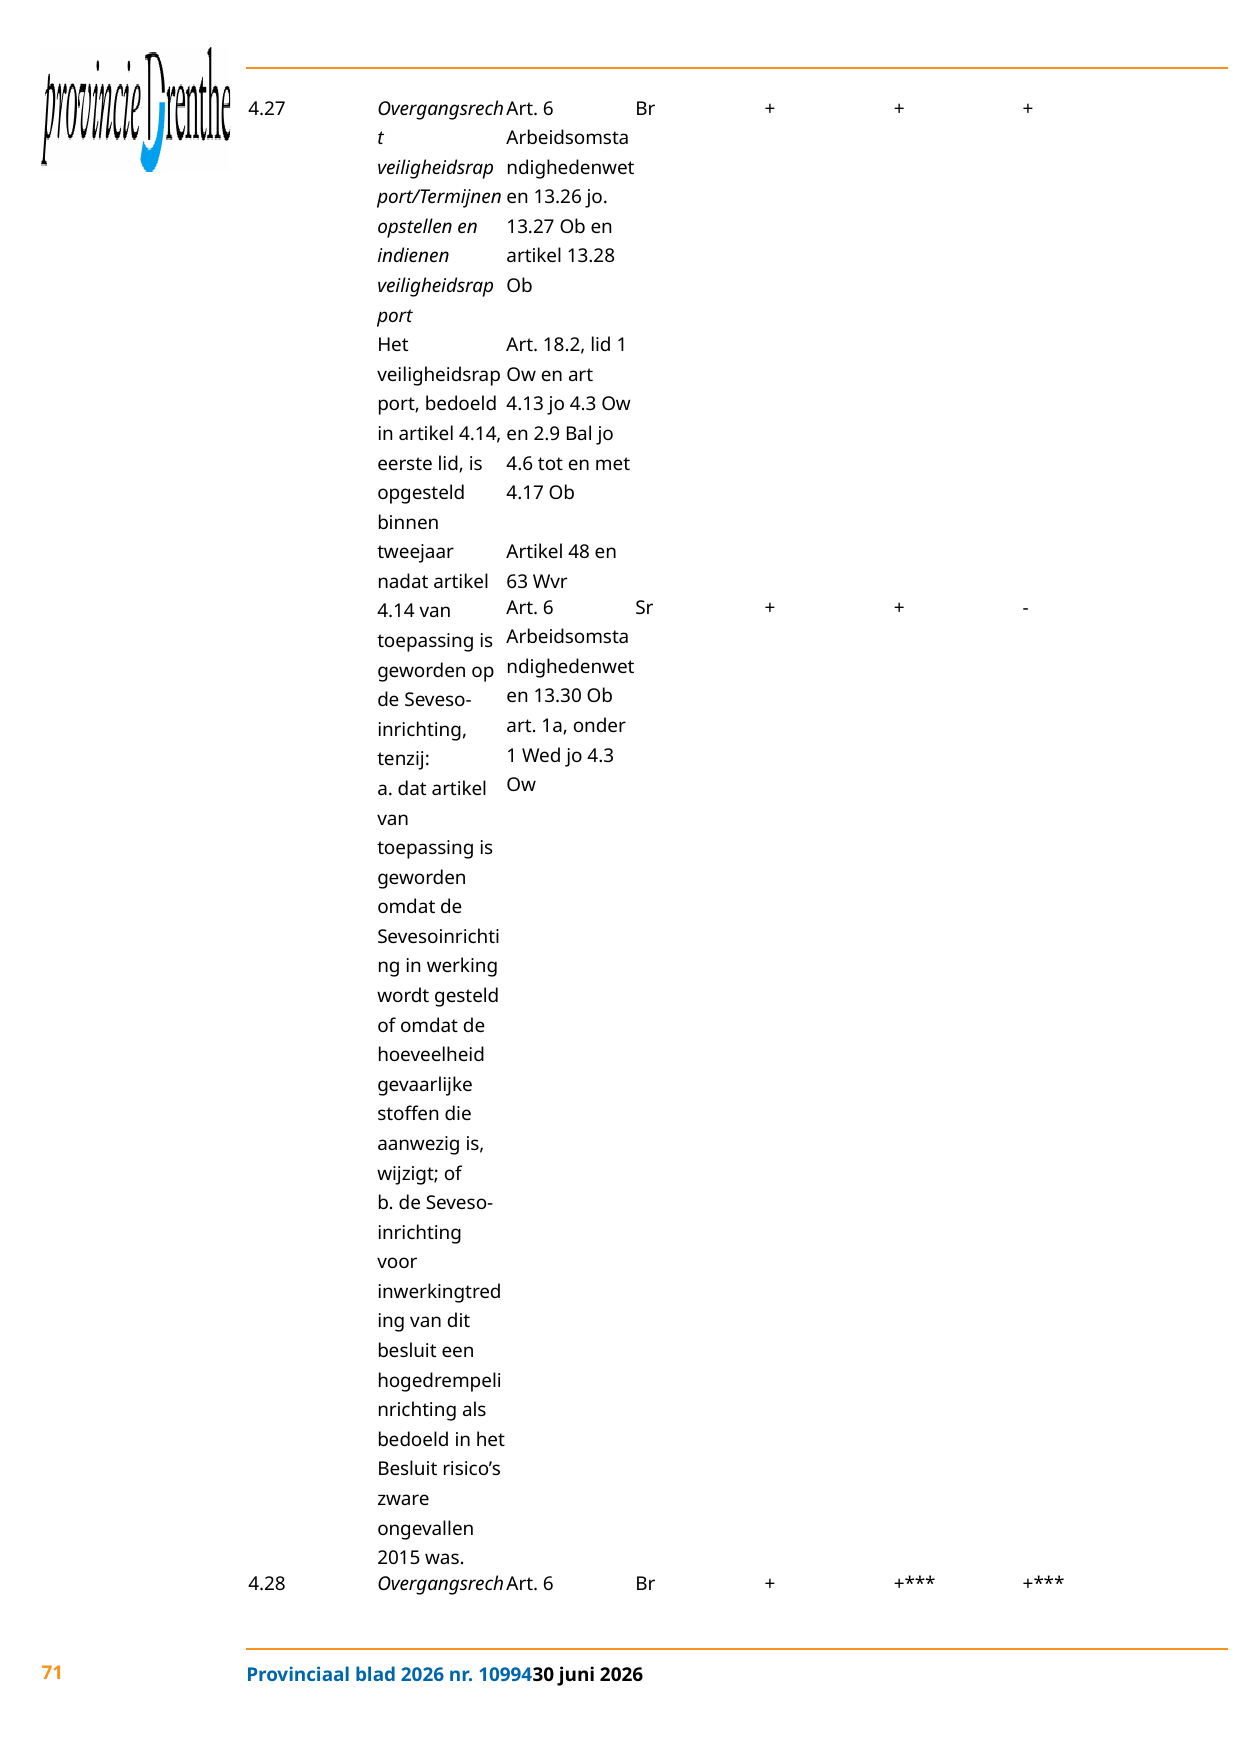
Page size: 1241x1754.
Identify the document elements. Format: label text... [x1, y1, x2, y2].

table_cell + [764, 95, 893, 594]
table_cell +*** [1023, 1570, 1152, 1596]
table_cell + [764, 1570, 893, 1596]
table_cell + [894, 95, 1022, 594]
table_cell + [764, 594, 893, 1570]
table_cell Art. 6 Arbeidsomstandighedenwet en 13.30 Ob art. 1a, onder 1 Wed jo 4.3 Ow [506, 594, 635, 1570]
table_cell Art. 6 Arbeidsomstandighedenwet en 13.26 jo. 13.27 Ob en artikel 13.28 Ob Art. 18.2, lid 1 Ow en art 4.13 jo 4.3 Ow en 2.9 Bal jo 4.6 tot en met 4.17 Ob Artikel 48 en 63 Wvr [506, 95, 635, 594]
table_cell 4.27 [248, 95, 377, 1570]
table_cell + [1023, 95, 1152, 594]
table_cell Br [635, 95, 764, 594]
table_cell Overgangsrech [377, 1570, 506, 1596]
table_cell Sr [635, 594, 764, 1570]
table_cell - [1023, 594, 1152, 1570]
table_cell +*** [894, 1570, 1022, 1596]
table_cell Overgangsrecht veiligheidsrapport/Termijnen opstellen en indienen veiligheidsrapport Het veiligheidsrapport, bedoeld in artikel 4.14, eerste lid, is opgesteld binnen tweejaar nadat artikel 4.14 van toepassing is geworden op de Seveso-inrichting, tenzij: a. dat artikel van toepassing is geworden omdat de Sevesoinrichting in werking wordt gesteld of omdat de hoeveelheid gevaarlijke stoffen die aanwezig is, wijzigt; of b. de Seveso-inrichting voor inwerkingtreding van dit besluit een hogedrempelinrichting als bedoeld in het Besluit risico’s zware ongevallen 2015 was. [377, 95, 506, 1570]
table_cell 4.28 [248, 1570, 377, 1596]
table_cell Art. 6 [506, 1570, 635, 1596]
table_cell + [894, 594, 1022, 1570]
table_cell Br [635, 1570, 764, 1596]
picture [41, 47, 231, 172]
